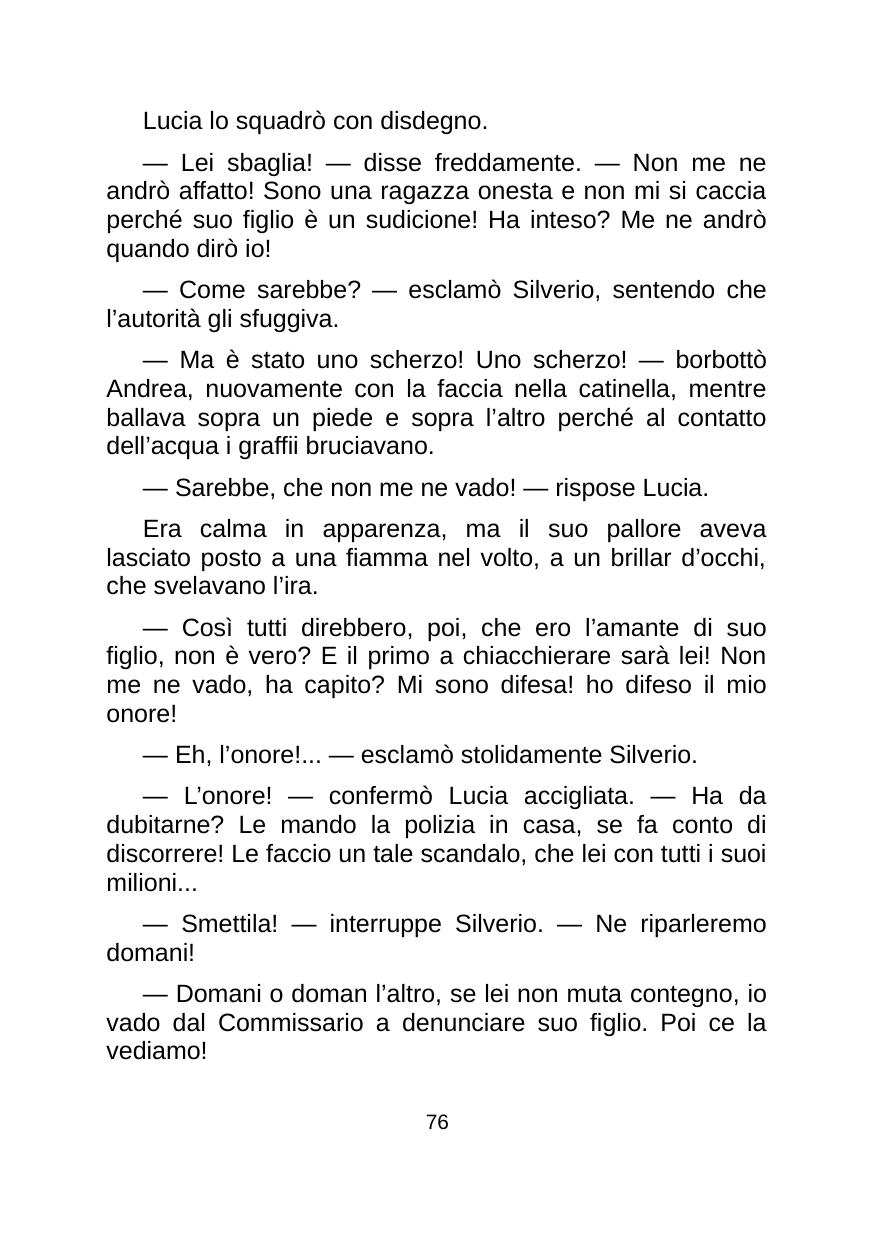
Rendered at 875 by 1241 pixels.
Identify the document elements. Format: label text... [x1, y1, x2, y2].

text — Smettila! — interruppe Silverio. — Ne riparleremo domani! [106, 909, 768, 966]
text — L’onore! — confermò Lucia accigliata. — Ha da dubitarne? Le mando la polizia in casa, se fa conto di discorrere! Le faccio un tale scandalo, che lei con tutti i suoi milioni... [106, 781, 768, 896]
text — Lei sbaglia! — disse freddamente. — Non me ne andrò affatto! Sono una ragazza onesta e non mi si caccia perché suo figlio è un sudicione! Ha inteso? Me ne andrò quando dirò io! [106, 147, 768, 262]
text Era calma in apparenza, ma il suo pallore aveva lasciato posto a una fiamma nel volto, a un brillar d’occhi, che svelavano l’ira. [106, 514, 768, 600]
text — Ma è stato uno scherzo! Uno scherzo! — borbottò Andrea, nuovamente con la faccia nella catinella, mentre ballava sopra un piede e sopra l’altro perché al contatto dell’acqua i graffii bruciavano. [106, 345, 768, 460]
text — Eh, l’onore!... — esclamò stolidamente Silverio. [106, 740, 768, 769]
text — Sarebbe, che non me ne vado! — rispose Lucia. [106, 472, 768, 501]
text — Come sarebbe? — esclamò Silverio, sentendo che l’autorità gli sfuggiva. [106, 275, 768, 332]
text — Così tutti direbbero, poi, che ero l’amante di suo figlio, non è vero? E il primo a chiacchierare sarà lei! Non me ne vado, ha capito? Mi sono difesa! ho difeso il mio onore! [106, 612, 768, 727]
text Lucia lo squadrò con disdegno. [106, 106, 768, 135]
text — Domani o doman l’altro, se lei non muta contegno, io vado dal Commissario a denunciare suo figlio. Poi ce la vediamo! [106, 979, 768, 1065]
